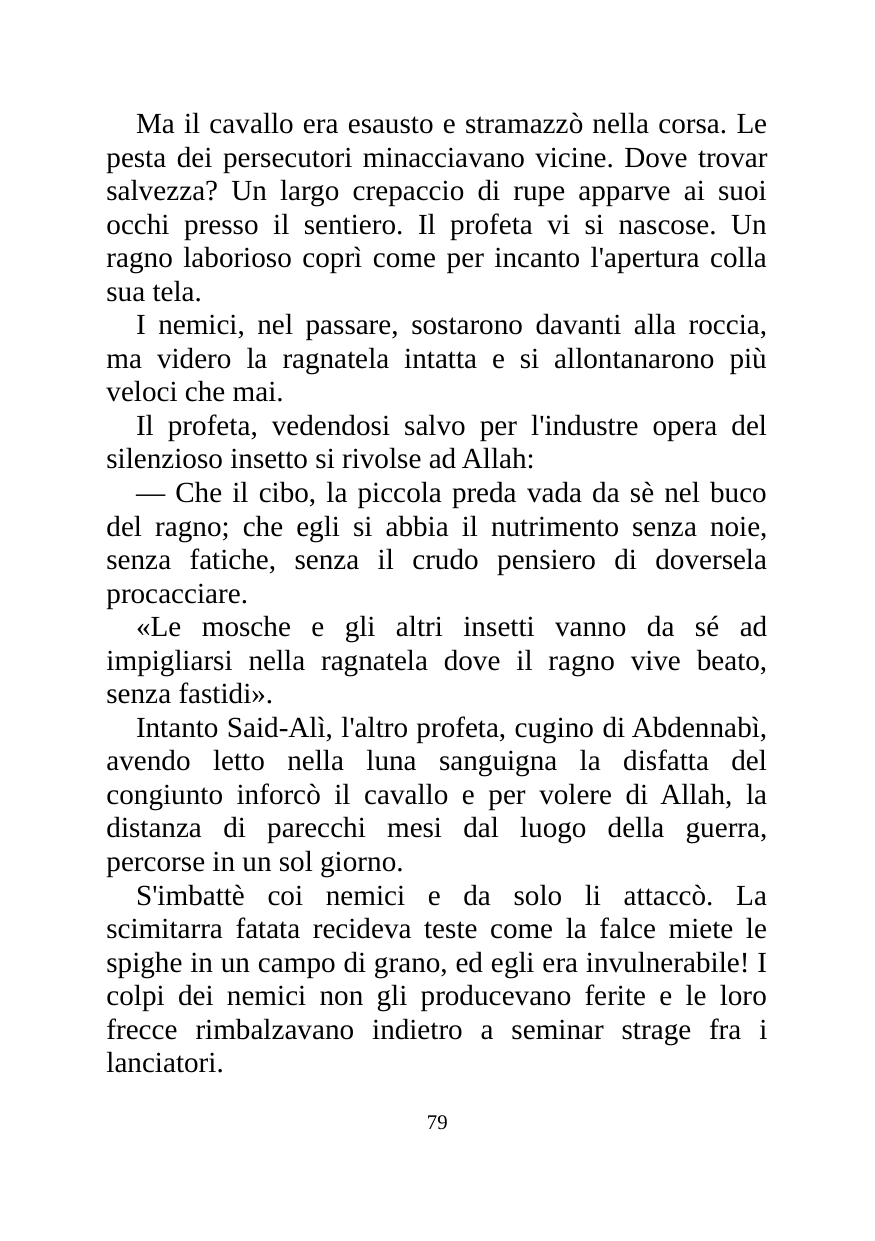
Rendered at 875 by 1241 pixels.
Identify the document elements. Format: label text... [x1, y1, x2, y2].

text I nemici, nel passare, sostarono davanti alla roccia, ma videro la ragnatela intatta e si allontanarono più veloci che mai. [106, 307, 768, 408]
text — Che il cibo, la piccola preda vada da sè nel buco del ragno; che egli si abbia il nutrimento senza noie, senza fatiche, senza il crudo pensiero di doversela procacciare. [106, 475, 768, 609]
text Intanto Said-Alì, l'altro profeta, cugino di Abdennabì, avendo letto nella luna sanguigna la disfatta del congiunto inforcò il cavallo e per volere di Allah, la distanza di parecchi mesi dal luogo della guerra, percorse in un sol giorno. [106, 710, 768, 878]
text Il profeta, vedendosi salvo per l'industre opera del silenzioso insetto si rivolse ad Allah: [106, 408, 768, 475]
text S'imbattè coi nemici e da solo li attaccò. La scimitarra fatata recideva teste come la falce miete le spighe in un campo di grano, ed egli era invulnerabile! I colpi dei nemici non gli producevano ferite e le loro frecce rimbalzavano indietro a seminar strage fra i lanciatori. [106, 878, 768, 1079]
text Ma il cavallo era esausto e stramazzò nella corsa. Le pesta dei persecutori minacciavano vicine. Dove trovar salvezza? Un largo crepaccio di rupe apparve ai suoi occhi presso il sentiero. Il profeta vi si nascose. Un ragno laborioso coprì come per incanto l'apertura colla sua tela. [106, 106, 768, 307]
text «Le mosche e gli altri insetti vanno da sé ad impigliarsi nella ragnatela dove il ragno vive beato, senza fastidi». [106, 609, 768, 710]
